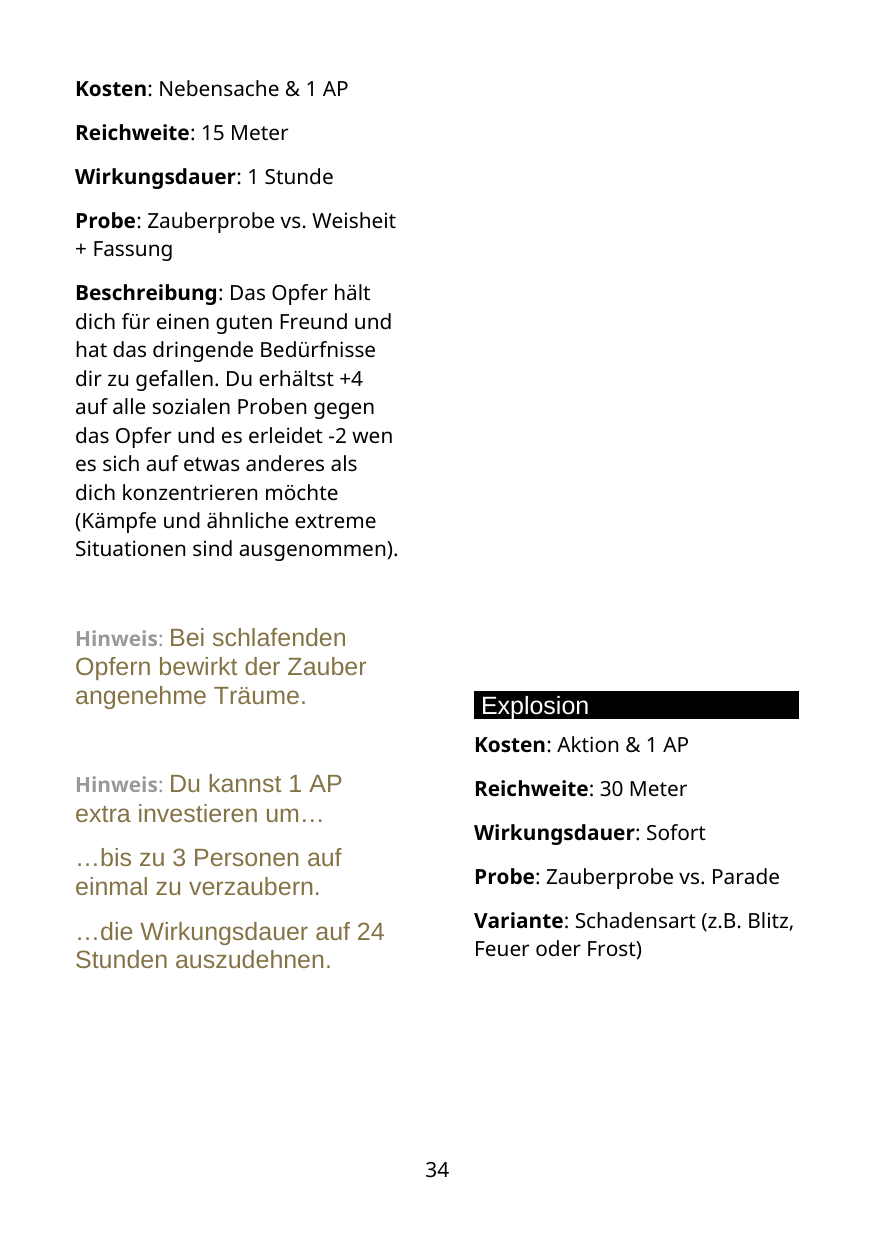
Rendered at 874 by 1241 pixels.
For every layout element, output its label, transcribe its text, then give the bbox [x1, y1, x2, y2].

text Reichweite: 30 Meter [474, 774, 799, 802]
text …bis zu 3 Personen auf einmal zu verzaubern. [75, 843, 400, 901]
text …die Wirkungsdauer auf 24 Stunden auszudehnen. [75, 916, 400, 974]
text Probe: Zauberprobe vs. Weisheit + Fassung [75, 206, 400, 263]
text Probe: Zauberprobe vs. Parade [474, 862, 799, 891]
text Wirkungsdauer: 1 Stunde [75, 162, 400, 190]
text Beschreibung: Das Opfer hält dich für einen guten Freund und hat das dringende Bedürfnisse dir zu gefallen. Du erhältst +4 auf alle sozialen Proben gegen das Opfer und es erleidet -2 wen es sich auf etwas anderes als dich konzentrieren möchte (Kämpfe und ähnliche extreme Situationen sind ausgenommen). [75, 278, 400, 563]
subtitle Explosion [474, 691, 799, 719]
text Hinweis: Du kannst 1 AP extra investieren um… [75, 769, 400, 828]
text Reichweite: 15 Meter [75, 118, 400, 146]
text Hinweis: Bei schlafenden Opfern bewirkt der Zauber angenehme Träume. [75, 623, 400, 710]
text Variante: Schadensart (z.B. Blitz, Feuer oder Frost) [474, 906, 799, 963]
text Kosten: Nebensache & 1 AP [75, 74, 400, 102]
text Kosten: Aktion & 1 AP [474, 730, 799, 758]
text Wirkungsdauer: Sofort [474, 818, 799, 846]
